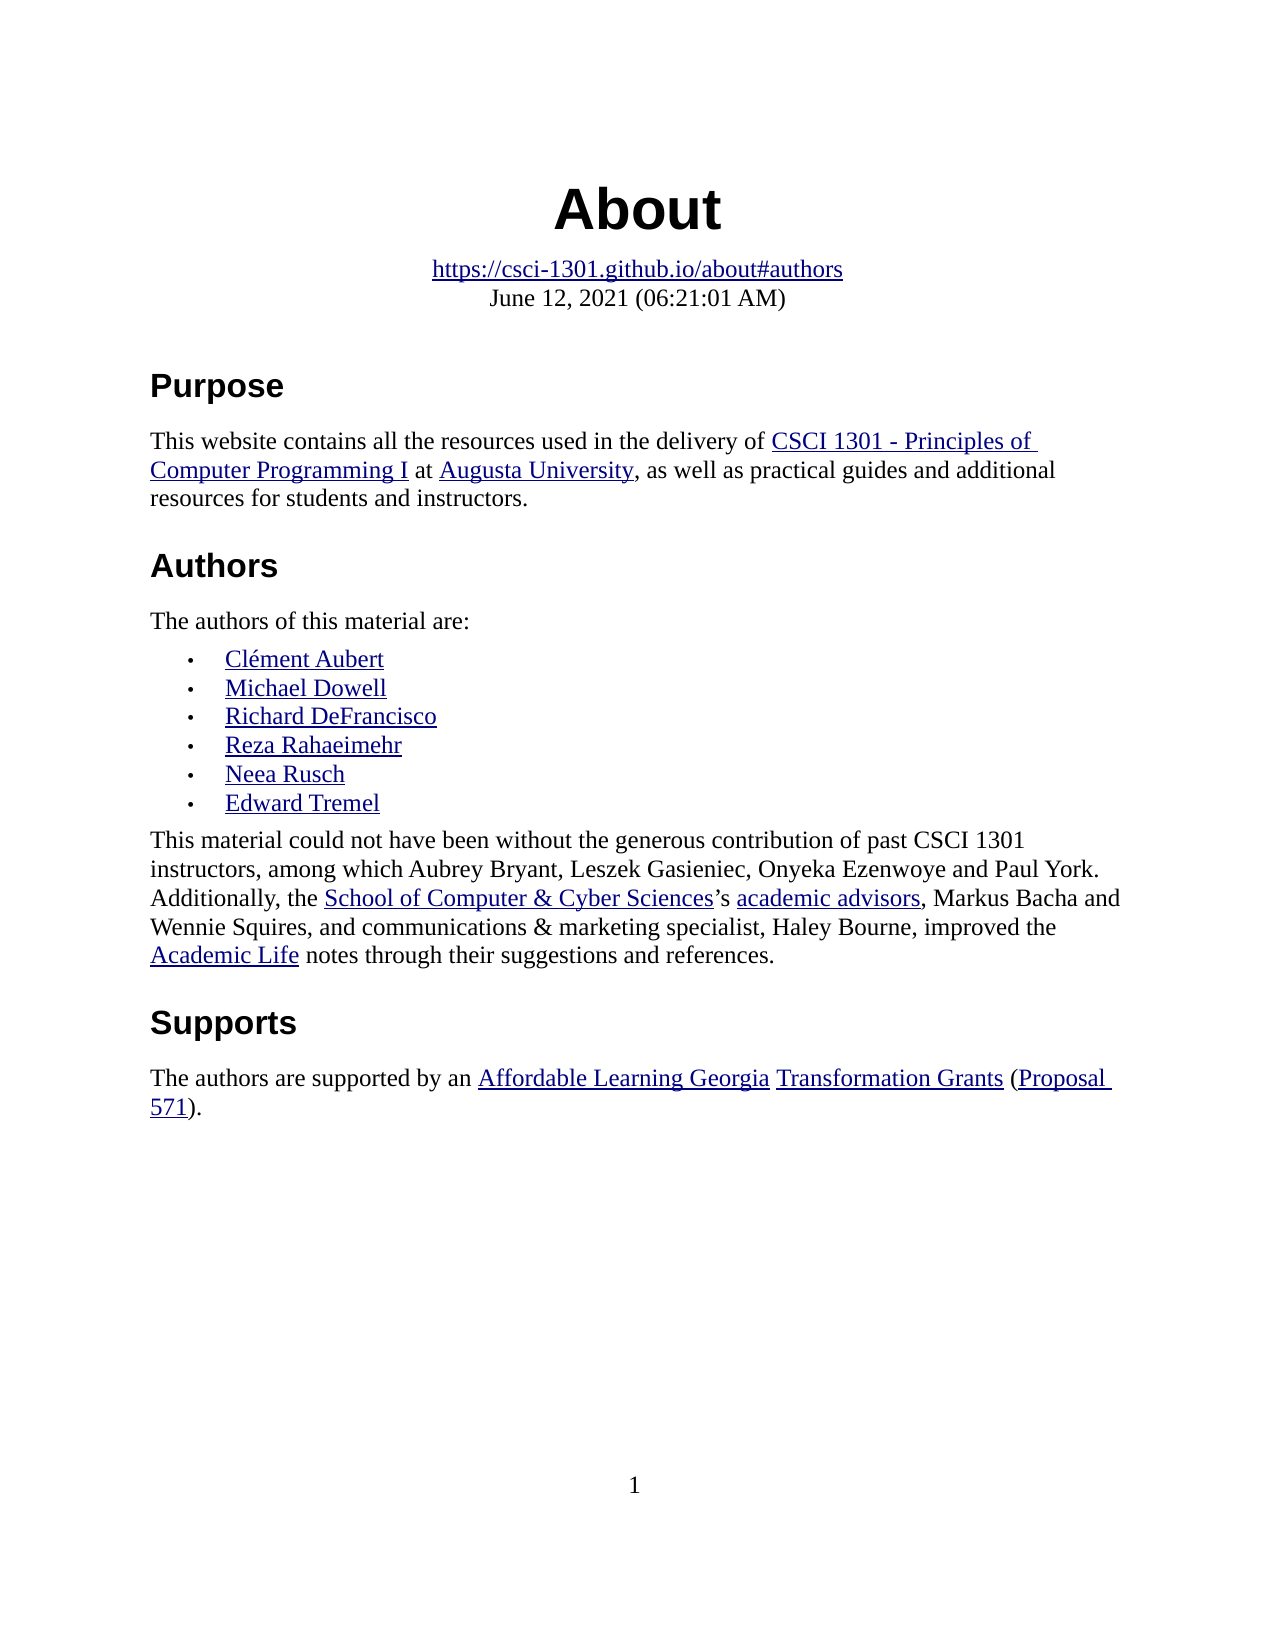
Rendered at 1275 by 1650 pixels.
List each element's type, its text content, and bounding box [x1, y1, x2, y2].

text The authors of this material are: [150, 606, 1125, 635]
text This material could not have been without the generous contribution of past CSCI 1301 instructors, among which Aubrey Bryant, Leszek Gasieniec, Onyeka Ezenwoye and Paul York. Additionally, the School of Computer & Cyber Sciences’s academic advisors, Markus Bacha and Wennie Squires, and communications & marketing specialist, Haley Bourne, improved the Academic Life notes through their suggestions and references. [150, 825, 1125, 969]
list Michael Dowell [187, 673, 1125, 701]
list Reza Rahaeimehr [187, 730, 1125, 759]
subtitle Supports [150, 1003, 1125, 1042]
text June 12, 2021 (06:21:01 AM) [150, 283, 1125, 312]
text This website contains all the resources used in the delivery of CSCI 1301 - Principles of Computer Programming I at Augusta University, as well as practical guides and additional resources for students and instructors. [150, 426, 1125, 512]
list Edward Tremel [187, 788, 1125, 816]
subtitle Purpose [150, 366, 1125, 404]
list Clément Aubert [187, 644, 1125, 673]
title About [150, 175, 1125, 242]
subtitle Authors [150, 546, 1125, 585]
text https://csci-1301.github.io/about#authors [150, 254, 1125, 283]
list Richard DeFrancisco [187, 701, 1125, 730]
list Neea Rusch [187, 759, 1125, 788]
text The authors are supported by an Affordable Learning Georgia Transformation Grants (Proposal 571). [150, 1063, 1125, 1121]
